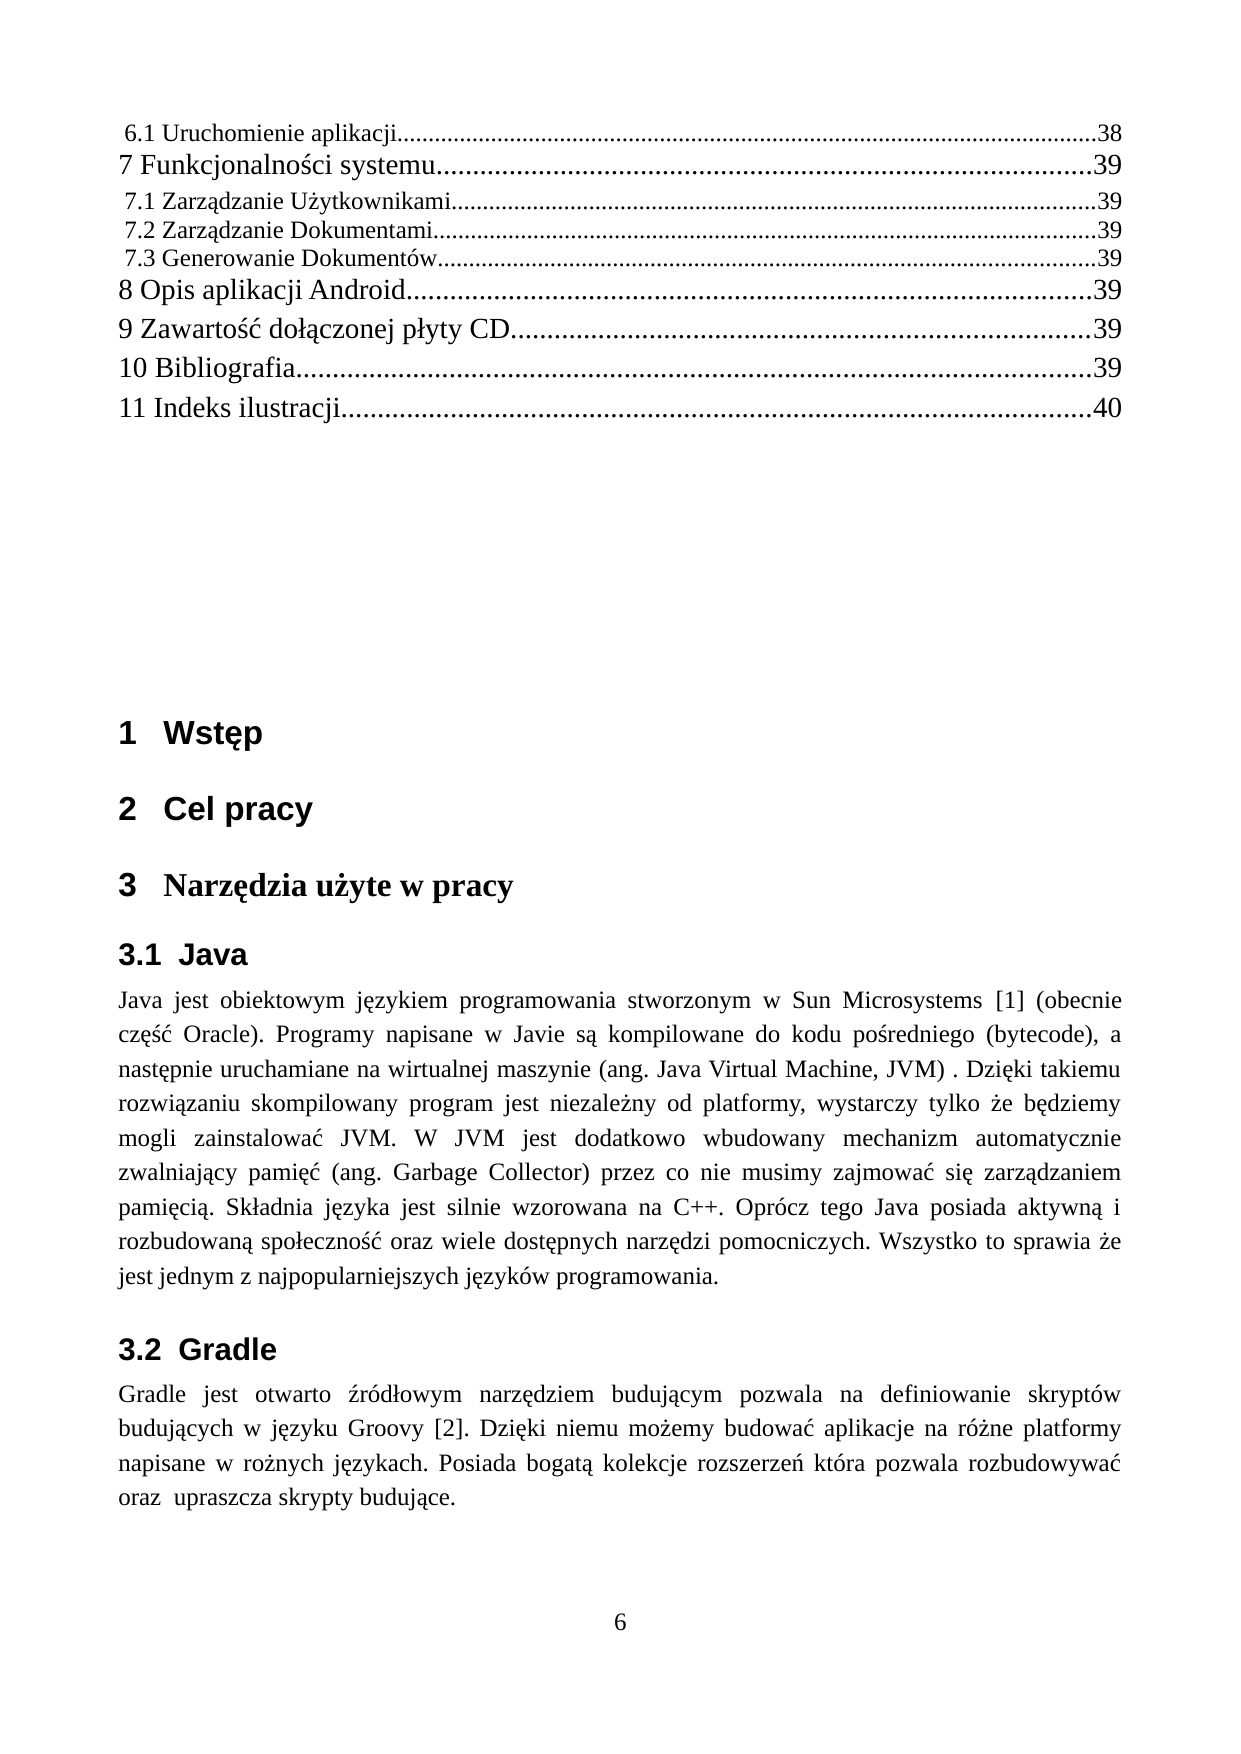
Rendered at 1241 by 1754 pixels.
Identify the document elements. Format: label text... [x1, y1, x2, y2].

text Gradle jest otwarto źródłowym narzędziem budującym pozwala na definiowanie skryptów budujących w języku Groovy [2]. Dzięki niemu możemy budować aplikacje na różne platformy napisane w rożnych językach. Posiada bogatą kolekcje rozszerzeń która pozwala rozbudowywać oraz upraszcza skrypty budujące. [118, 1379, 1122, 1511]
subtitle Narzędzia użyte w pracy [118, 864, 1122, 903]
text 10 Bibliografia 39 [118, 351, 1122, 384]
text 6.1 Uruchomienie aplikacji 38 [124, 118, 1122, 147]
subtitle Wstęp [118, 713, 1122, 751]
text 7.3 Generowanie Dokumentów 39 [124, 243, 1122, 272]
text 7.1 Zarządzanie Użytkownikami 39 [124, 186, 1122, 215]
subtitle Cel pracy [118, 789, 1122, 827]
text 8 Opis aplikacji Android 39 [118, 272, 1122, 306]
text 11 Indeks ilustracji 40 [118, 390, 1122, 423]
subtitle Gradle [118, 1331, 1122, 1367]
subtitle Java [118, 936, 1122, 972]
text 9 Zawartość dołączonej płyty CD 39 [118, 311, 1122, 345]
text Java jest obiektowym językiem programowania stworzonym w Sun Microsystems [1] (obecnie część Oracle). Programy napisane w Javie są kompilowane do kodu pośredniego (bytecode), a następnie uruchamiane na wirtualnej maszynie (ang. Java Virtual Machine, JVM) . Dzięki takiemu rozwiązaniu skompilowany program jest niezależny od platformy, wystarczy tylko że będziemy mogli zainstalować JVM. W JVM jest dodatkowo wbudowany mechanizm automatycznie zwalniający pamięć (ang. Garbage Collector) przez co nie musimy zajmować się zarządzaniem pamięcią. Składnia języka jest silnie wzorowana na C++. Oprócz tego Java posiada aktywną i rozbudowaną społeczność oraz wiele dostępnych narzędzi pomocniczych. Wszystko to sprawia że jest jednym z najpopularniejszych języków programowania. [118, 985, 1122, 1289]
text 7.2 Zarządzanie Dokumentami 39 [124, 215, 1122, 243]
text 7 Funkcjonalności systemu 39 [118, 147, 1122, 180]
